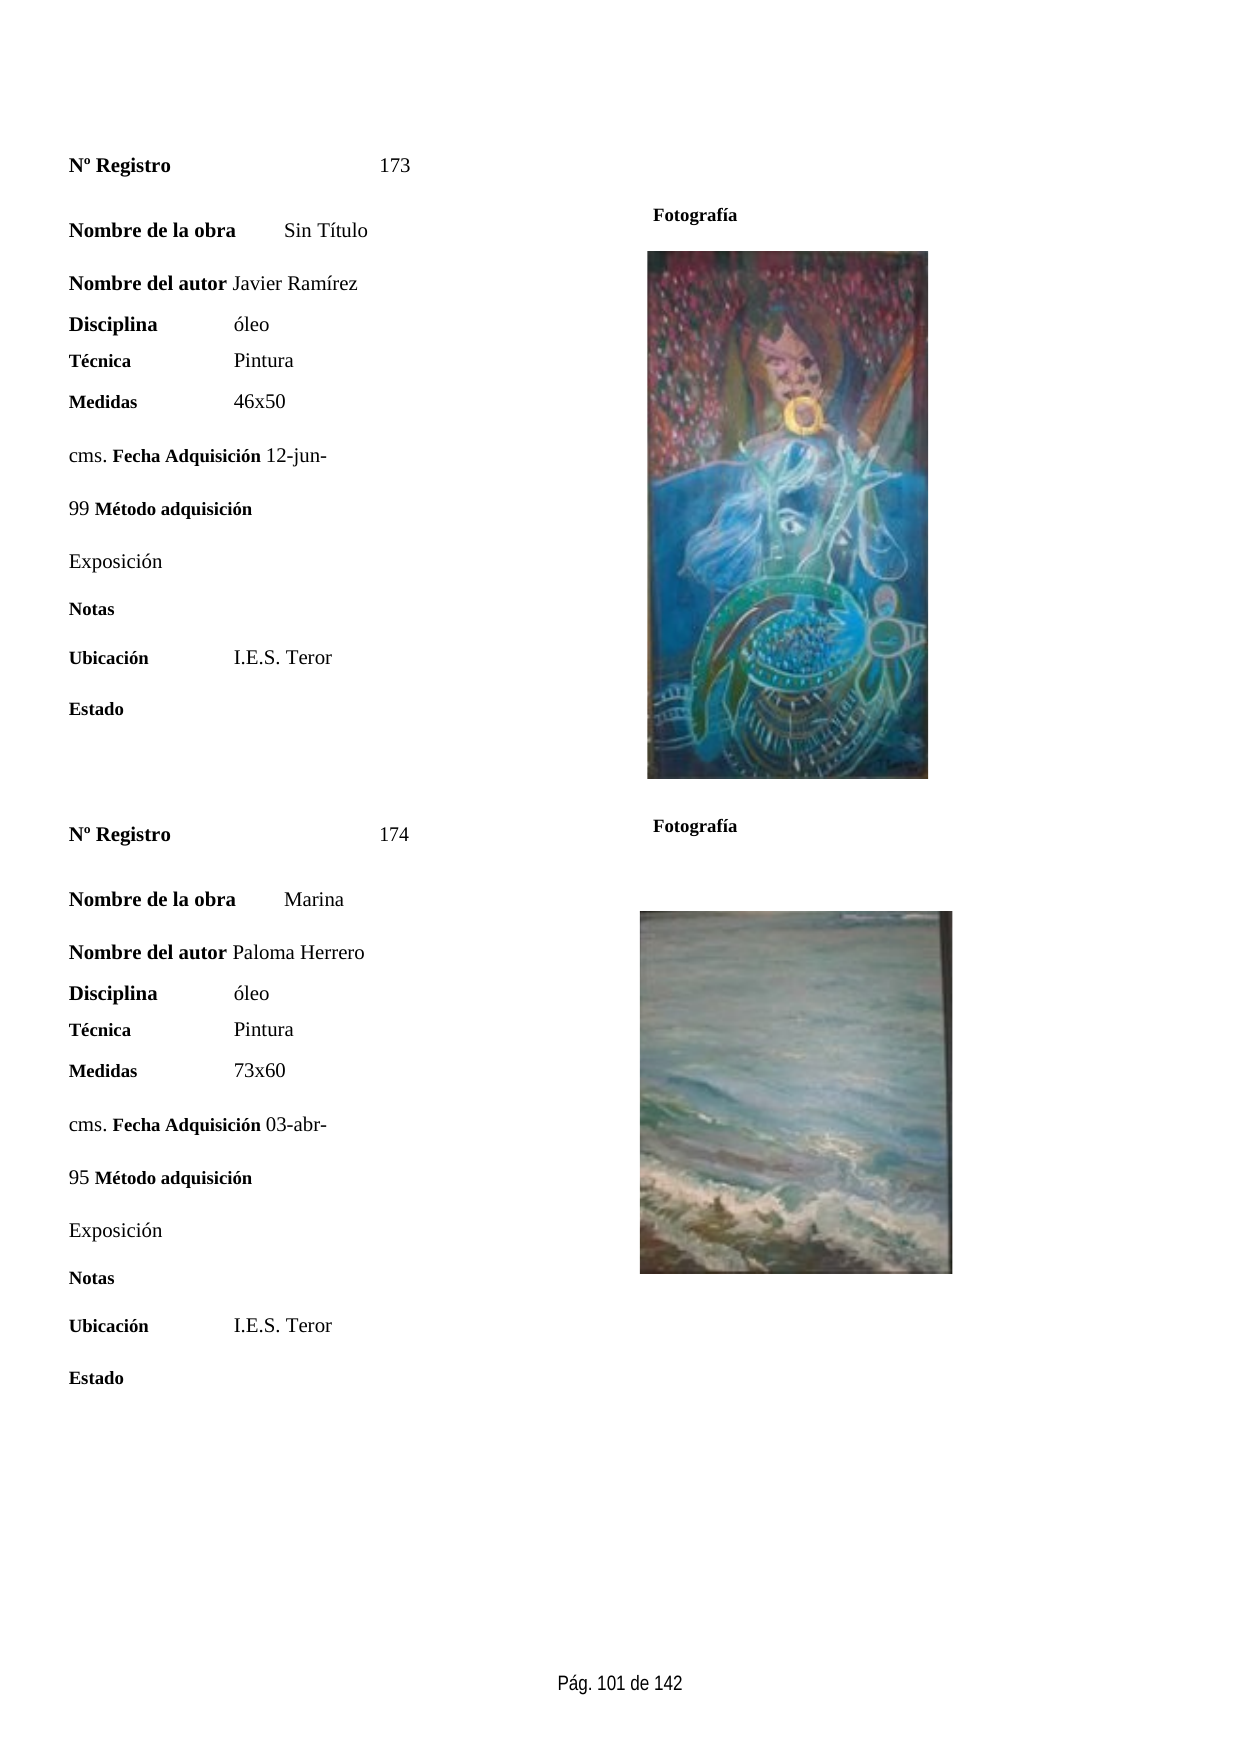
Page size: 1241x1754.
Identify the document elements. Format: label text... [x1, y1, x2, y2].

text Medidas 73x60 cms. Fecha Adquisición 03-abr-95 Método adquisición Exposición [68, 1058, 329, 1242]
text Fotografía [653, 204, 1065, 225]
text Técnica Pintura [68, 348, 411, 372]
text Disciplina óleo [68, 981, 411, 1005]
picture [639, 911, 953, 1274]
text Nombre de la obra Marina [68, 887, 411, 911]
text Nº Registro 173 [68, 153, 411, 177]
text Fotografía [653, 815, 1065, 837]
text Estado [68, 1367, 411, 1389]
text Notas [68, 1271, 411, 1288]
text Estado [68, 698, 411, 720]
picture [647, 251, 929, 779]
text Ubicación I.E.S. Teror [68, 1313, 411, 1337]
text Nombre del autor Javier Ramírez [68, 271, 411, 295]
text Nombre del autor Paloma Herrero [68, 940, 411, 964]
text Nº Registro 174 [68, 822, 411, 846]
text Notas [68, 602, 411, 619]
text Medidas 46x50 cms. Fecha Adquisición 12-jun-99 Método adquisición Exposición [68, 389, 329, 573]
text Técnica Pintura [68, 1017, 411, 1041]
text Disciplina óleo [68, 312, 411, 336]
text Nombre de la obra Sin Título [68, 217, 411, 242]
text Ubicación I.E.S. Teror [68, 644, 411, 669]
